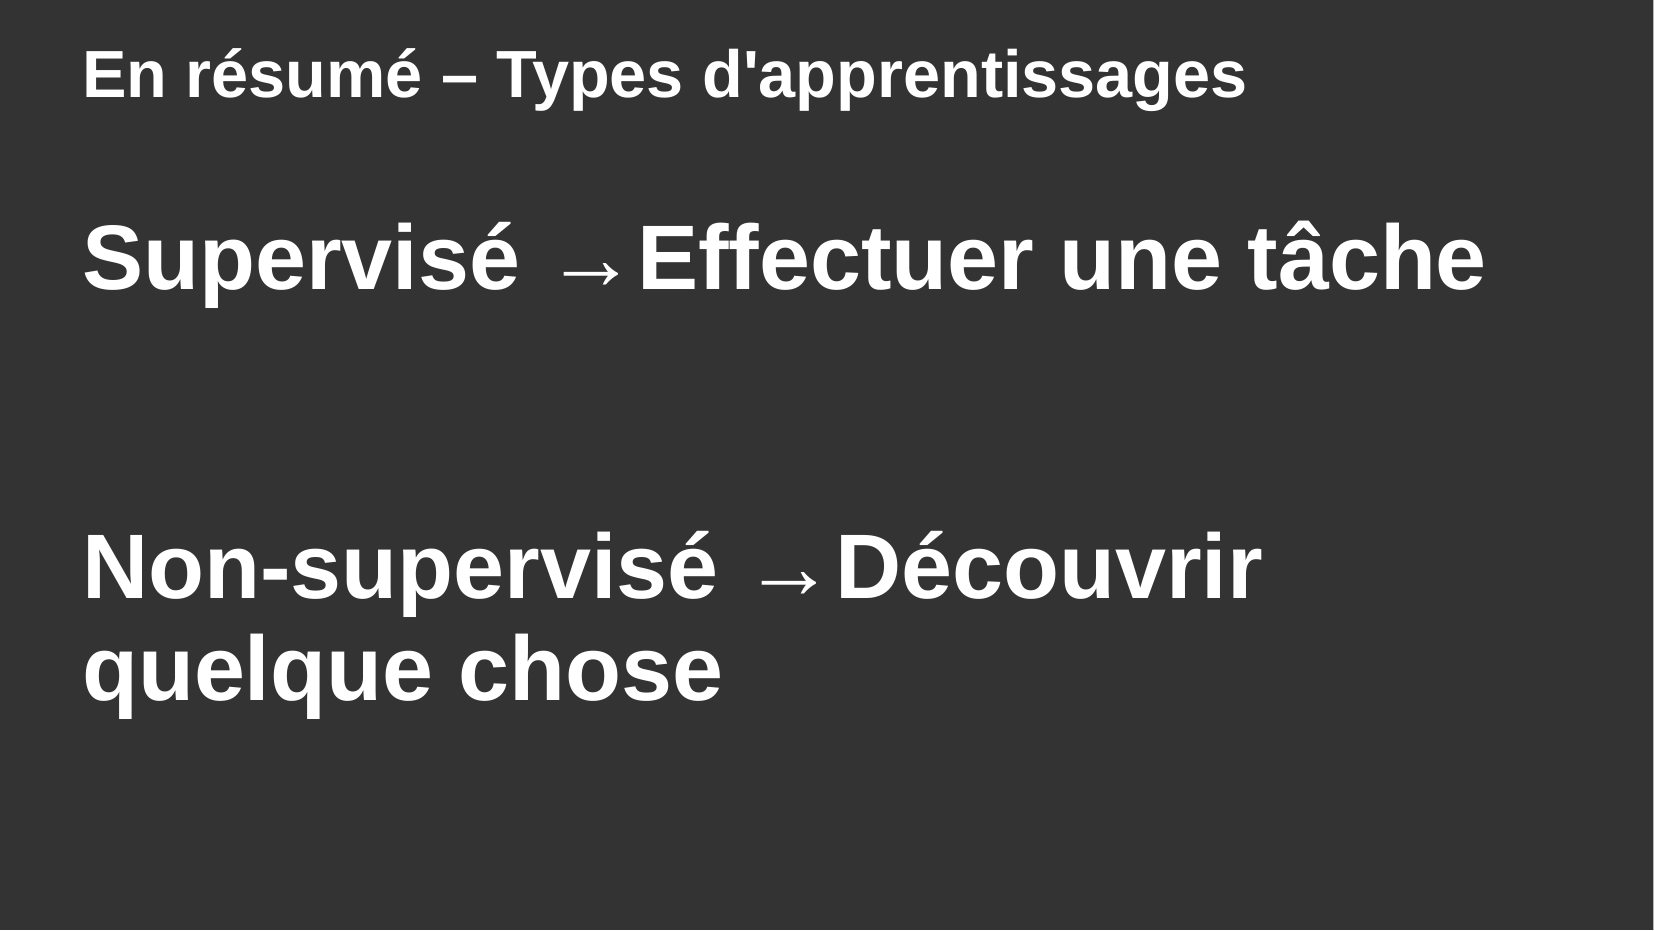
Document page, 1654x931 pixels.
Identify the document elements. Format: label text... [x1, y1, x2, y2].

title Non-supervisé →Découvrir quelque chose [82, 515, 1571, 721]
title En résumé – Types d'apprentissages [82, 37, 1571, 115]
title Supervisé →Effectuer une tâche [82, 206, 1571, 310]
